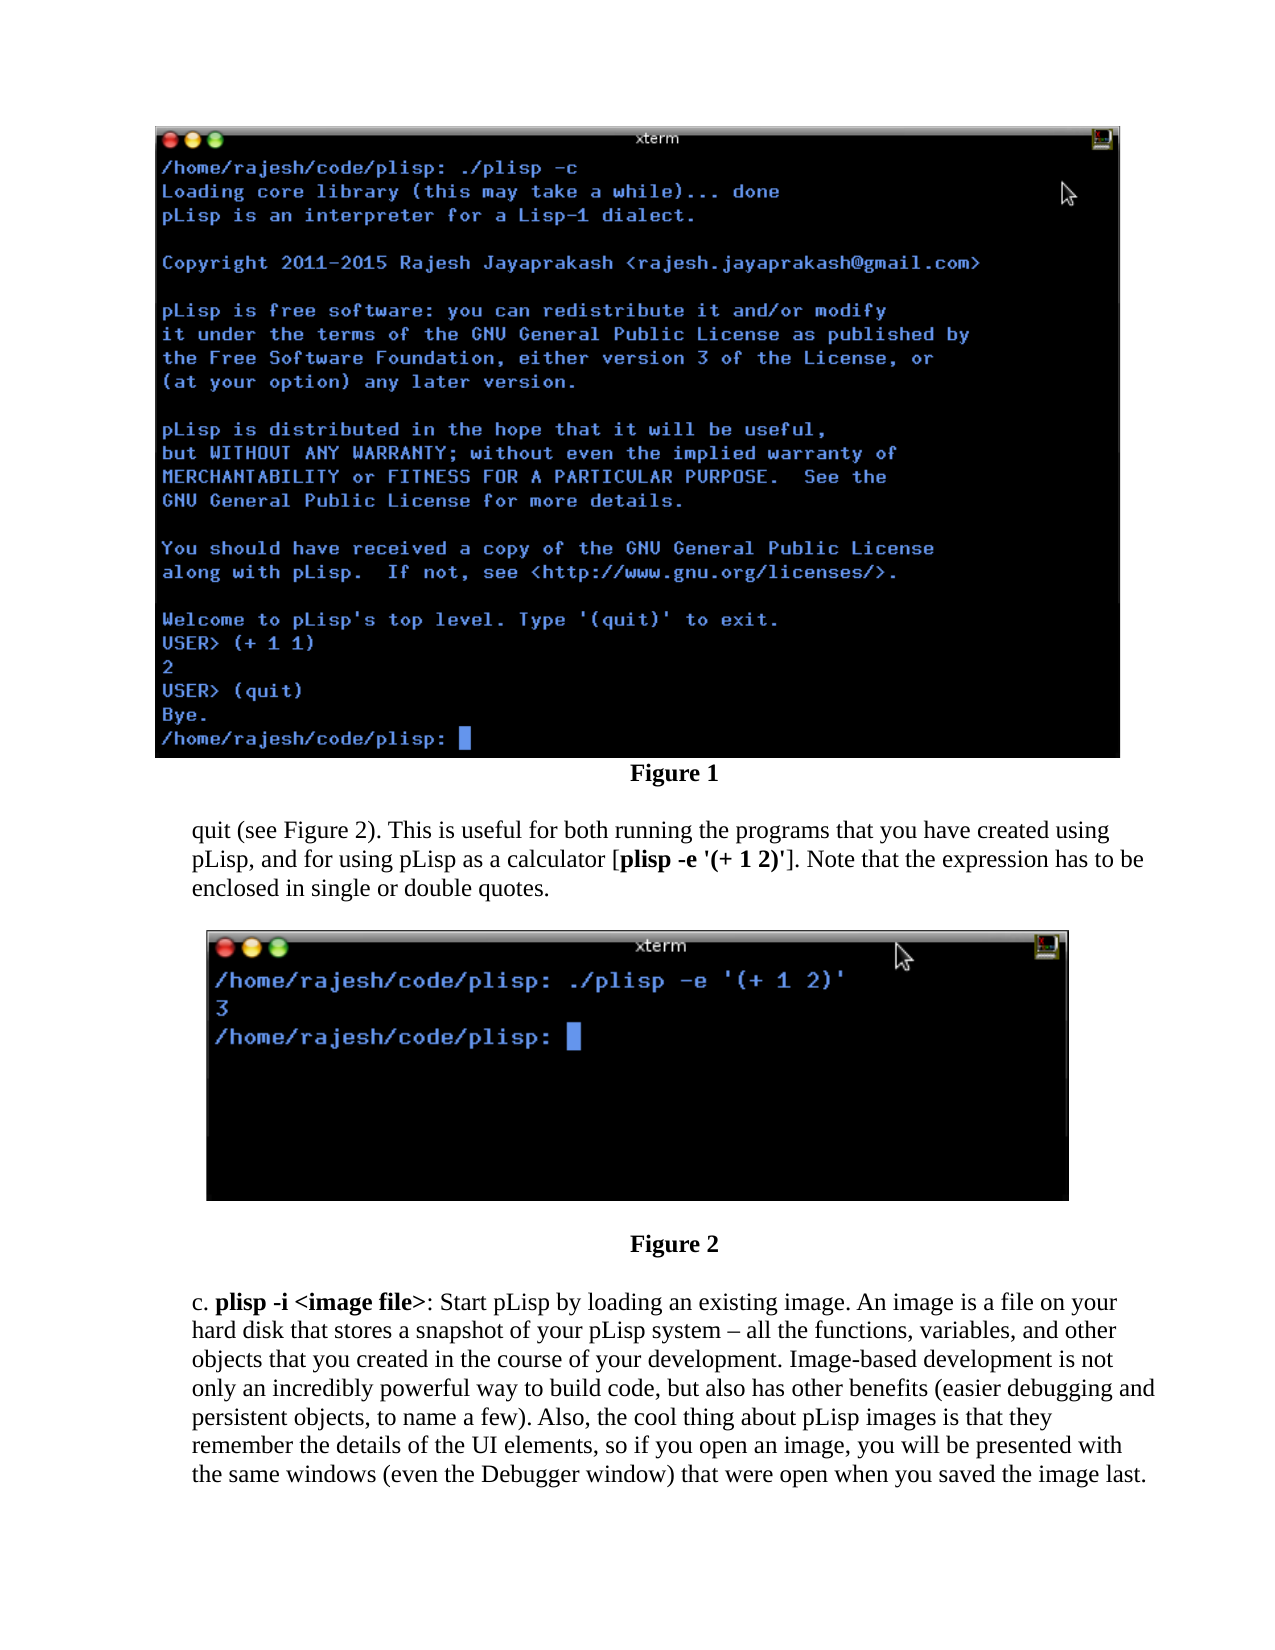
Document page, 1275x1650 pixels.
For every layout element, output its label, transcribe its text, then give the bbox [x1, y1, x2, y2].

text c. plisp -i <image file>: Start pLisp by loading an existing image. An image is a file on your hard disk that stores a snapshot of your pLisp system – all the functions, variables, and other objects that you created in the course of your development. Image-based development is not only an incredibly powerful way to build code, but also has other benefits (easier debugging and persistent objects, to name a few). Also, the cool thing about pLisp images is that they remember the details of the UI elements, so if you open an image, you will be presented with the same windows (even the Debugger window) that were open when you saved the image last. [192, 1287, 1157, 1488]
picture [206, 930, 1069, 1201]
text Figure 1 [192, 118, 1157, 786]
picture [155, 126, 1121, 758]
text quit (see Figure 2). This is useful for both running the programs that you have created using pLisp, and for using pLisp as a calculator [plisp -e '(+ 1 2)']. Note that the expression has to be enclosed in single or double quotes. [192, 815, 1157, 901]
text Figure 2 [192, 1229, 1157, 1258]
